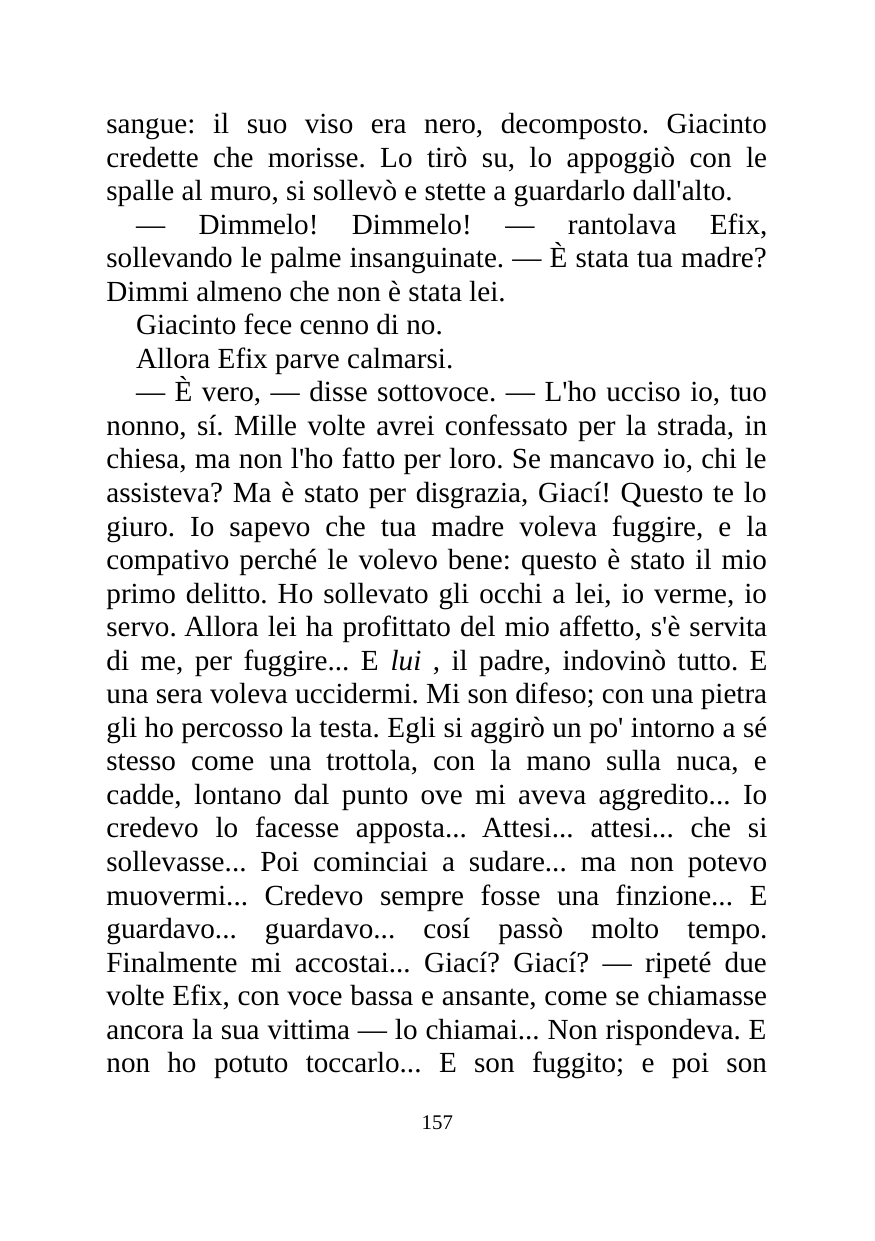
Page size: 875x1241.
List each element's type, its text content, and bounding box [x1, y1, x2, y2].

text sangue: il suo viso era nero, decomposto. Giacinto credette che morisse. Lo tirò su, lo appoggiò con le spalle al muro, si sollevò e stette a guardarlo dall'alto. [106, 106, 768, 207]
text — Dimmelo! Dimmelo! — rantolava Efix, sollevando le palme insanguinate. — È stata tua madre? Dimmi almeno che non è stata lei. [106, 207, 768, 307]
text — È vero, — disse sottovoce. — L'ho ucciso io, tuo nonno, sí. Mille volte avrei confessato per la strada, in chiesa, ma non l'ho fatto per loro. Se mancavo io, chi le assisteva? Ma è stato per disgrazia, Giací! Questo te lo giuro. Io sapevo che tua madre voleva fuggire, e la compativo perché le volevo bene: questo è stato il mio primo delitto. Ho sollevato gli occhi a lei, io verme, io servo. Allora lei ha profittato del mio affetto, s'è servita di me, per fuggire... E lui , il padre, indovinò tutto. E una sera voleva uccidermi. Mi son difeso; con una pietra gli ho percosso la testa. Egli si aggirò un po' intorno a sé stesso come una trottola, con la mano sulla nuca, e cadde, lontano dal punto ove mi aveva aggredito... Io credevo lo facesse apposta... Attesi... attesi... che si sollevasse... Poi cominciai a sudare... ma non potevo muovermi... Credevo sempre fosse una finzione... E guardavo... guardavo... cosí passò molto tempo. Finalmente mi accostai... Giací? Giací? — ripeté due volte Efix, con voce bassa e ansante, come se chiamasse ancora la sua vittima — lo chiamai... Non rispondeva. E non ho potuto toccarlo... E son fuggito; e poi son [106, 374, 768, 1079]
text Giacinto fece cenno di no. [106, 307, 768, 341]
text Allora Efix parve calmarsi. [106, 341, 768, 374]
